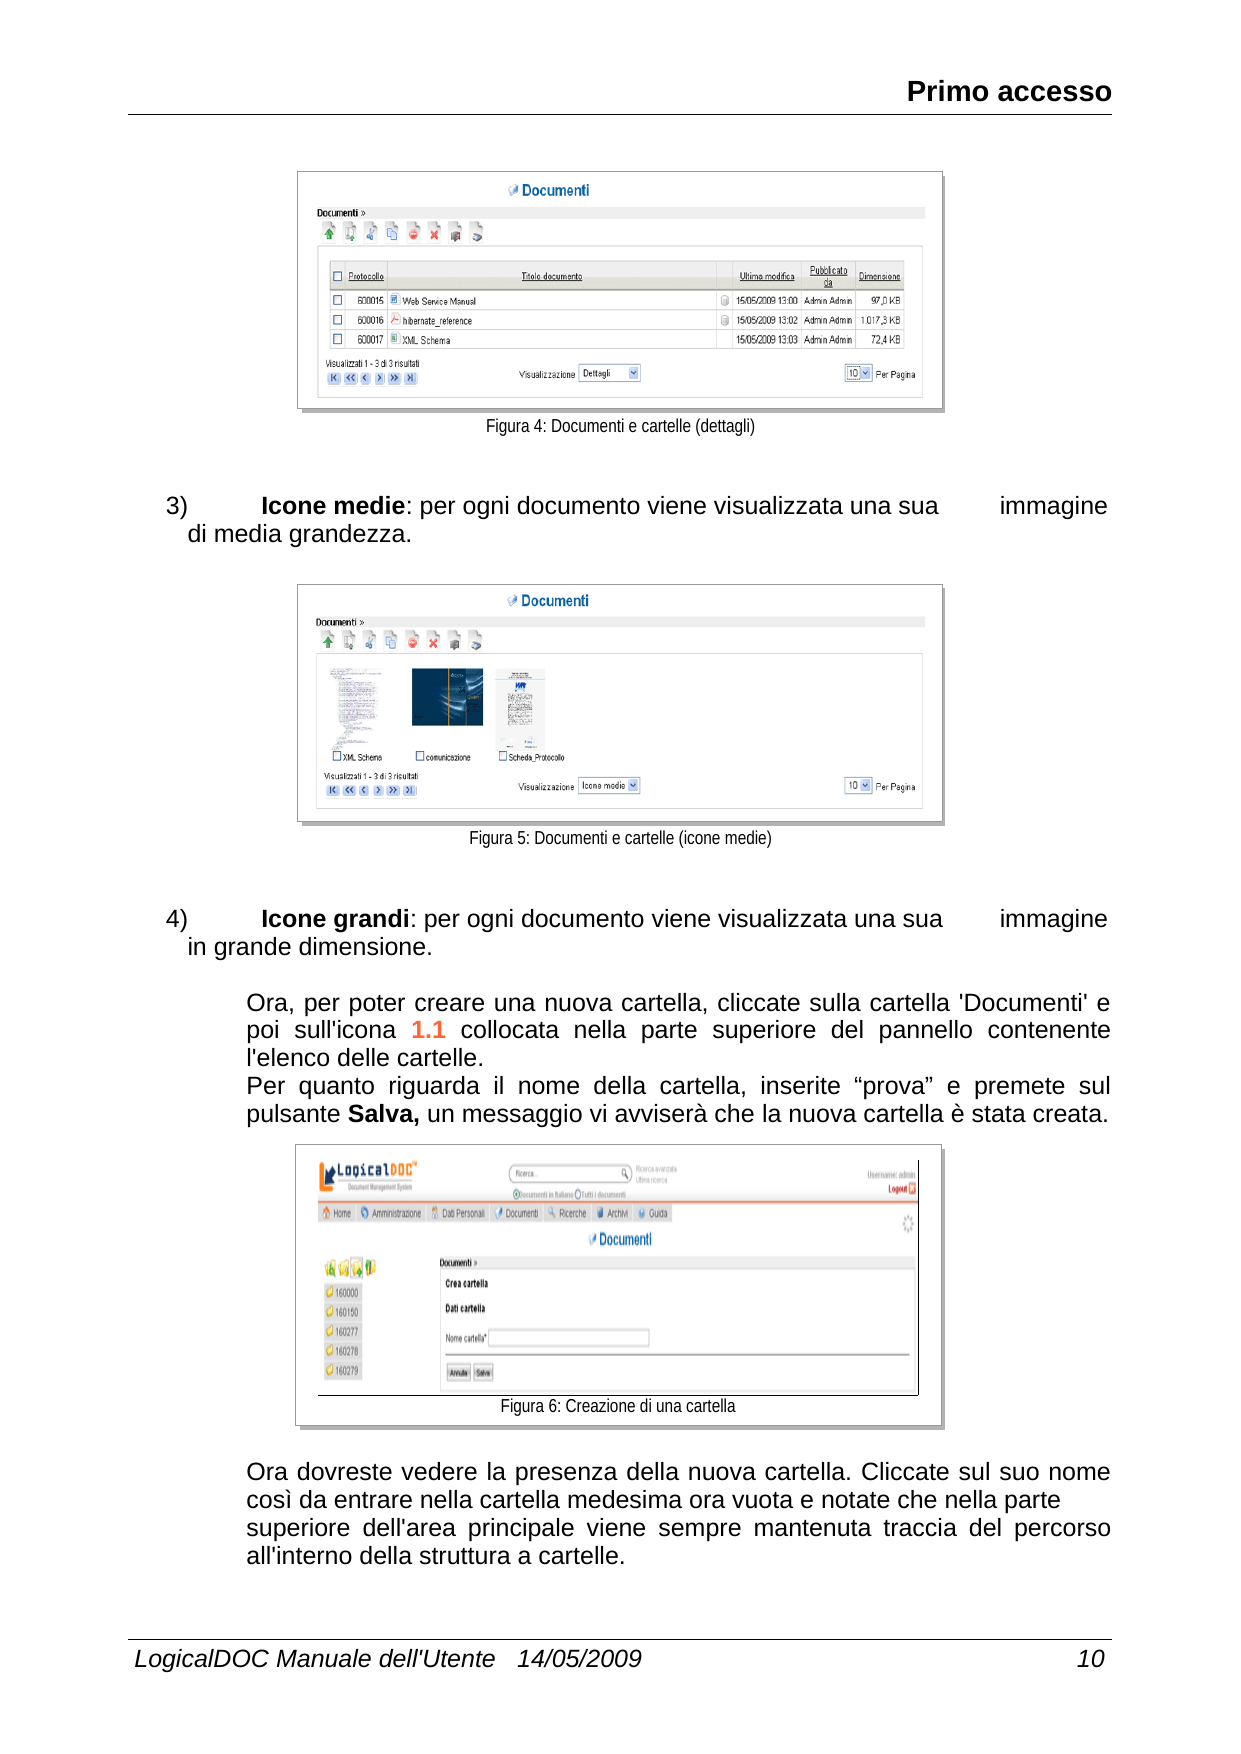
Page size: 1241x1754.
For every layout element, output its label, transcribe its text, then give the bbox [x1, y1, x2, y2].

list Icone medie: per ogni documento viene visualizzata una sua immagine di media grandezza. [166, 492, 1112, 548]
text Ora dovreste vedere la presenza della nuova cartella. Cliccate sul suo nome così da entrare nella cartella medesima ora vuota e notate che nella parte [246, 1458, 1112, 1514]
text Ora, per poter creare una nuova cartella, cliccate sulla cartella 'Documenti' e poi sull'icona 1.1 collocata nella parte superiore del pannello contenente l'elenco delle cartelle. [246, 988, 1112, 1072]
text Figura 4: Documenti e cartelle (dettagli) [297, 409, 943, 436]
list Figura 5: Documenti e cartelle (icone medie) [297, 822, 943, 849]
list Icone grandi: per ogni documento viene visualizzata una sua immagine in grande dimensione. [166, 905, 1112, 961]
text superiore dell'area principale viene sempre mantenuta traccia del percorso all'interno della struttura a cartelle. [246, 1514, 1112, 1570]
text Per quanto riguarda il nome della cartella, inserite “prova” e premete sul pulsante Salva, un messaggio vi avviserà che la nuova cartella è stata creata. [246, 1072, 1112, 1128]
text Figura 6: Creazione di una cartella [312, 1159, 924, 1416]
